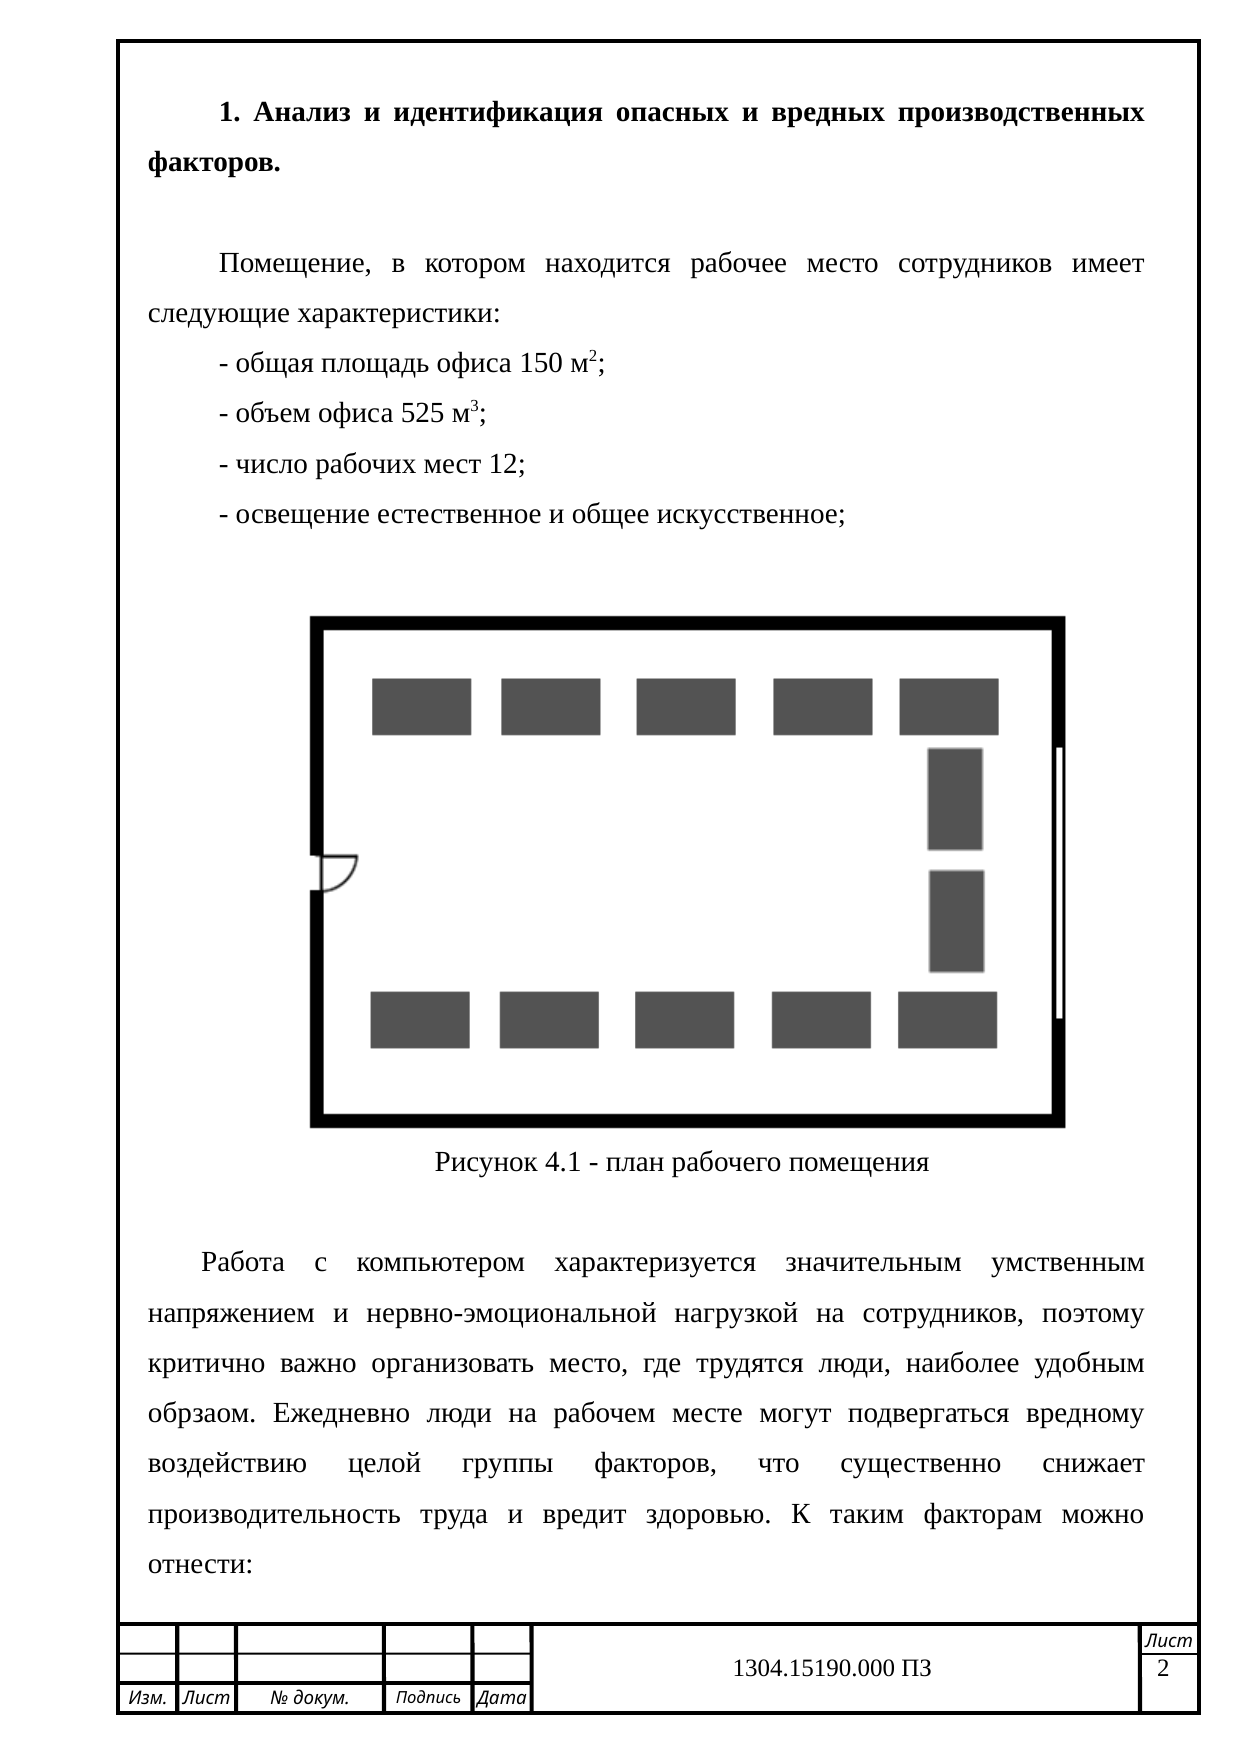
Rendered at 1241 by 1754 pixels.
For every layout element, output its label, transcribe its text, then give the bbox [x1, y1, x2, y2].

text Рисунок 4.1 - план рабочего помещения [148, 1144, 1146, 1177]
text Помещение, в котором находится рабочее место сотрудников имеет следующие характеристики: [148, 245, 1146, 328]
text 1. Анализ и идентификация опасных и вредных производственных факторов. [148, 94, 1146, 178]
text Работа с компьютером характеризуется значительным умственным напряжением и нервно-эмоциональной нагрузкой на сотрудников, поэтому критично важно организовать место, где трудятся люди, наиболее удобным обрзаом. Ежедневно люди на рабочем месте могут подвергаться вредному воздействию целой группы факторов, что существенно снижает производительность труда и вредит здоровью. К таким факторам можно отнести: [148, 1244, 1146, 1580]
text - объем офиса 525 м3; [148, 396, 1146, 429]
picture [292, 596, 1090, 1144]
text - число рабочих мест 12; [148, 446, 1146, 479]
text - общая площадь офиса 150 м2; [148, 345, 1146, 379]
text - освещение естественное и общее искусственное; [148, 496, 1146, 530]
